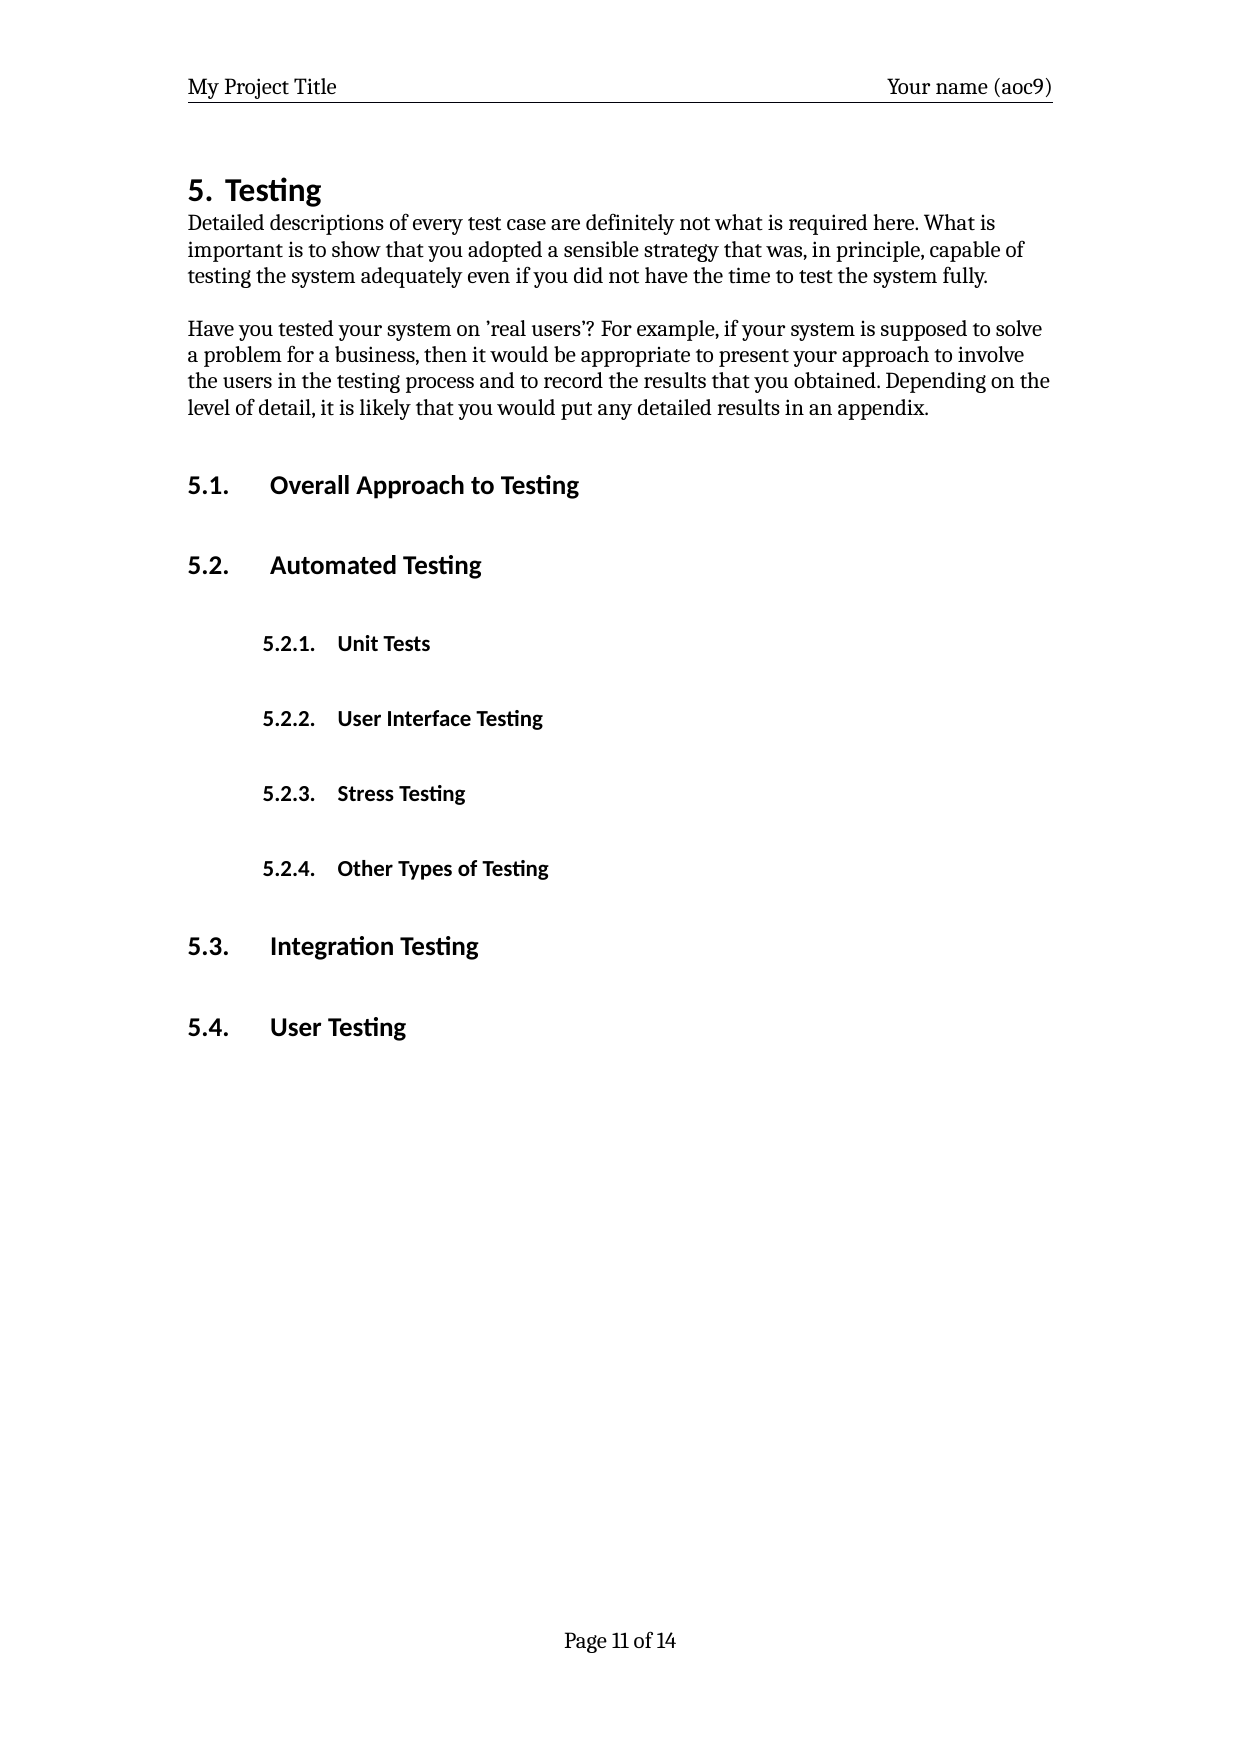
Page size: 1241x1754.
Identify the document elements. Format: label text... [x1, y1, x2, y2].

subtitle Automated Testing [187, 548, 1053, 581]
subtitle Other Types of Testing [262, 854, 1053, 882]
subtitle Unit Tests [262, 629, 1053, 657]
subtitle Stress Testing [262, 779, 1053, 807]
subtitle Integration Testing [187, 929, 1053, 962]
subtitle User Testing [187, 1010, 1053, 1043]
subtitle User Interface Testing [262, 704, 1053, 732]
text Detailed descriptions of every test case are definitely not what is required here. What is important is to show that you adopted a sensible strategy that was, in principle, capable of testing the system adequately even if you did not have the time to test the system fully. [187, 210, 1053, 289]
text Have you tested your system on ’real users’? For example, if your system is supposed to solve a problem for a business, then it would be appropriate to present your approach to involve the users in the testing process and to record the results that you obtained. Depending on the level of detail, it is likely that you would put any detailed results in an appendix. [187, 316, 1053, 421]
subtitle Testing [187, 169, 1053, 210]
subtitle Overall Approach to Testing [187, 468, 1053, 501]
